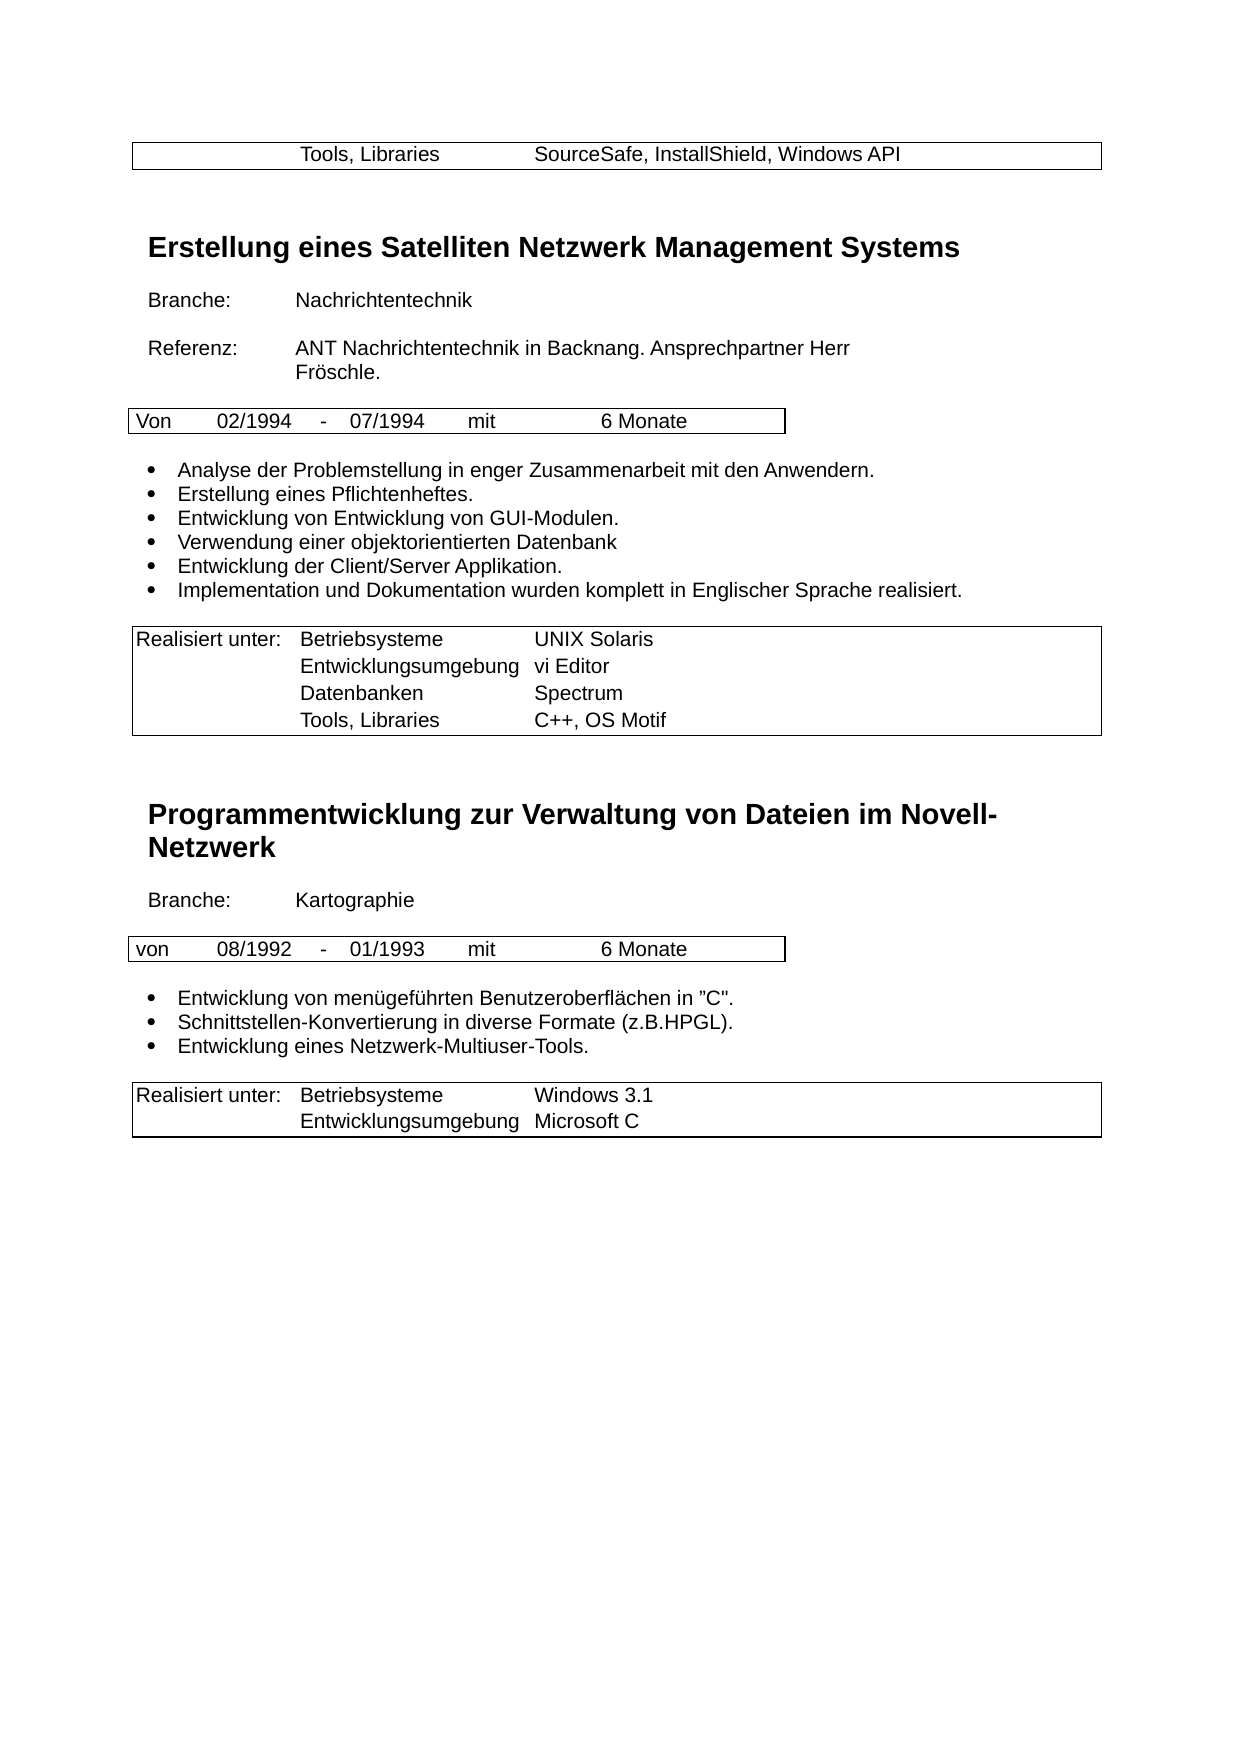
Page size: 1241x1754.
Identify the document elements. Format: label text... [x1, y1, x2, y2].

table_header Betriebsysteme [297, 627, 531, 653]
table_header - [313, 409, 342, 433]
list Schnittstellen-Konvertierung in diverse Formate (z.B.HPGL). [148, 1010, 1110, 1034]
table_header Betriebsysteme [297, 1083, 531, 1109]
table_cell vi Editor [531, 654, 1101, 681]
table_header mit [460, 409, 593, 433]
list Entwicklung eines Netzwerk-Multiuser-Tools. [148, 1034, 1110, 1058]
list Implementation und Dokumentation wurden komplett in Englischer Sprache realisiert. [148, 578, 1110, 602]
text Branche: Kartographie [148, 888, 1110, 912]
table_cell Tools, Libraries [297, 143, 531, 169]
list Verwendung einer objektorientierten Datenbank [148, 530, 1110, 554]
table_cell Microsoft C [531, 1109, 1101, 1136]
table_header 08/1992 [209, 937, 313, 961]
table_header 07/1994 [342, 409, 460, 433]
list Entwicklung der Client/Server Applikation. [148, 554, 1110, 578]
table_cell [133, 143, 297, 169]
subtitle Programmentwicklung zur Verwaltung von Dateien im Novell-Netzwerk [148, 797, 1110, 864]
subtitle Erstellung eines Satelliten Netzwerk Management Systems [148, 231, 1110, 264]
text Fröschle. [221, 360, 1110, 384]
list Analyse der Problemstellung in enger Zusammenarbeit mit den Anwendern. [148, 458, 1110, 482]
table_cell Spectrum [531, 681, 1101, 708]
table_header Realisiert unter: [133, 1083, 297, 1109]
list Entwicklung von menügeführten Benutzeroberflächen in ”C". [148, 986, 1110, 1010]
table_header Realisiert unter: [133, 627, 297, 653]
list Entwicklung von Entwicklung von GUI-Modulen. [148, 506, 1110, 530]
table_cell [133, 654, 297, 681]
table_header 6 Monate [593, 409, 784, 433]
table_header 02/1994 [209, 409, 313, 433]
table_header 6 Monate [593, 937, 784, 961]
list Erstellung eines Pflichtenheftes. [148, 482, 1110, 506]
table_header 01/1993 [342, 937, 460, 961]
text Branche: Nachrichtentechnik [148, 288, 1110, 312]
table_cell Entwicklungsumgebung [297, 654, 531, 681]
table_header UNIX Solaris [531, 627, 1101, 653]
text Referenz: ANT Nachrichtentechnik in Backnang. Ansprechpartner Herr [148, 336, 1110, 360]
table_cell [133, 1109, 297, 1136]
table_cell Datenbanken [297, 681, 531, 708]
table_header Von [129, 409, 209, 433]
table_cell SourceSafe, InstallShield, Windows API [531, 143, 1101, 169]
table_cell [133, 681, 297, 708]
table_header mit [460, 937, 593, 961]
table_header - [313, 937, 342, 961]
table_cell [133, 708, 297, 735]
table_cell Tools, Libraries [297, 708, 531, 735]
table_header Windows 3.1 [531, 1083, 1101, 1109]
table_cell Entwicklungsumgebung [297, 1109, 531, 1136]
table_header von [129, 937, 209, 961]
table_cell C++, OS Motif [531, 708, 1101, 735]
